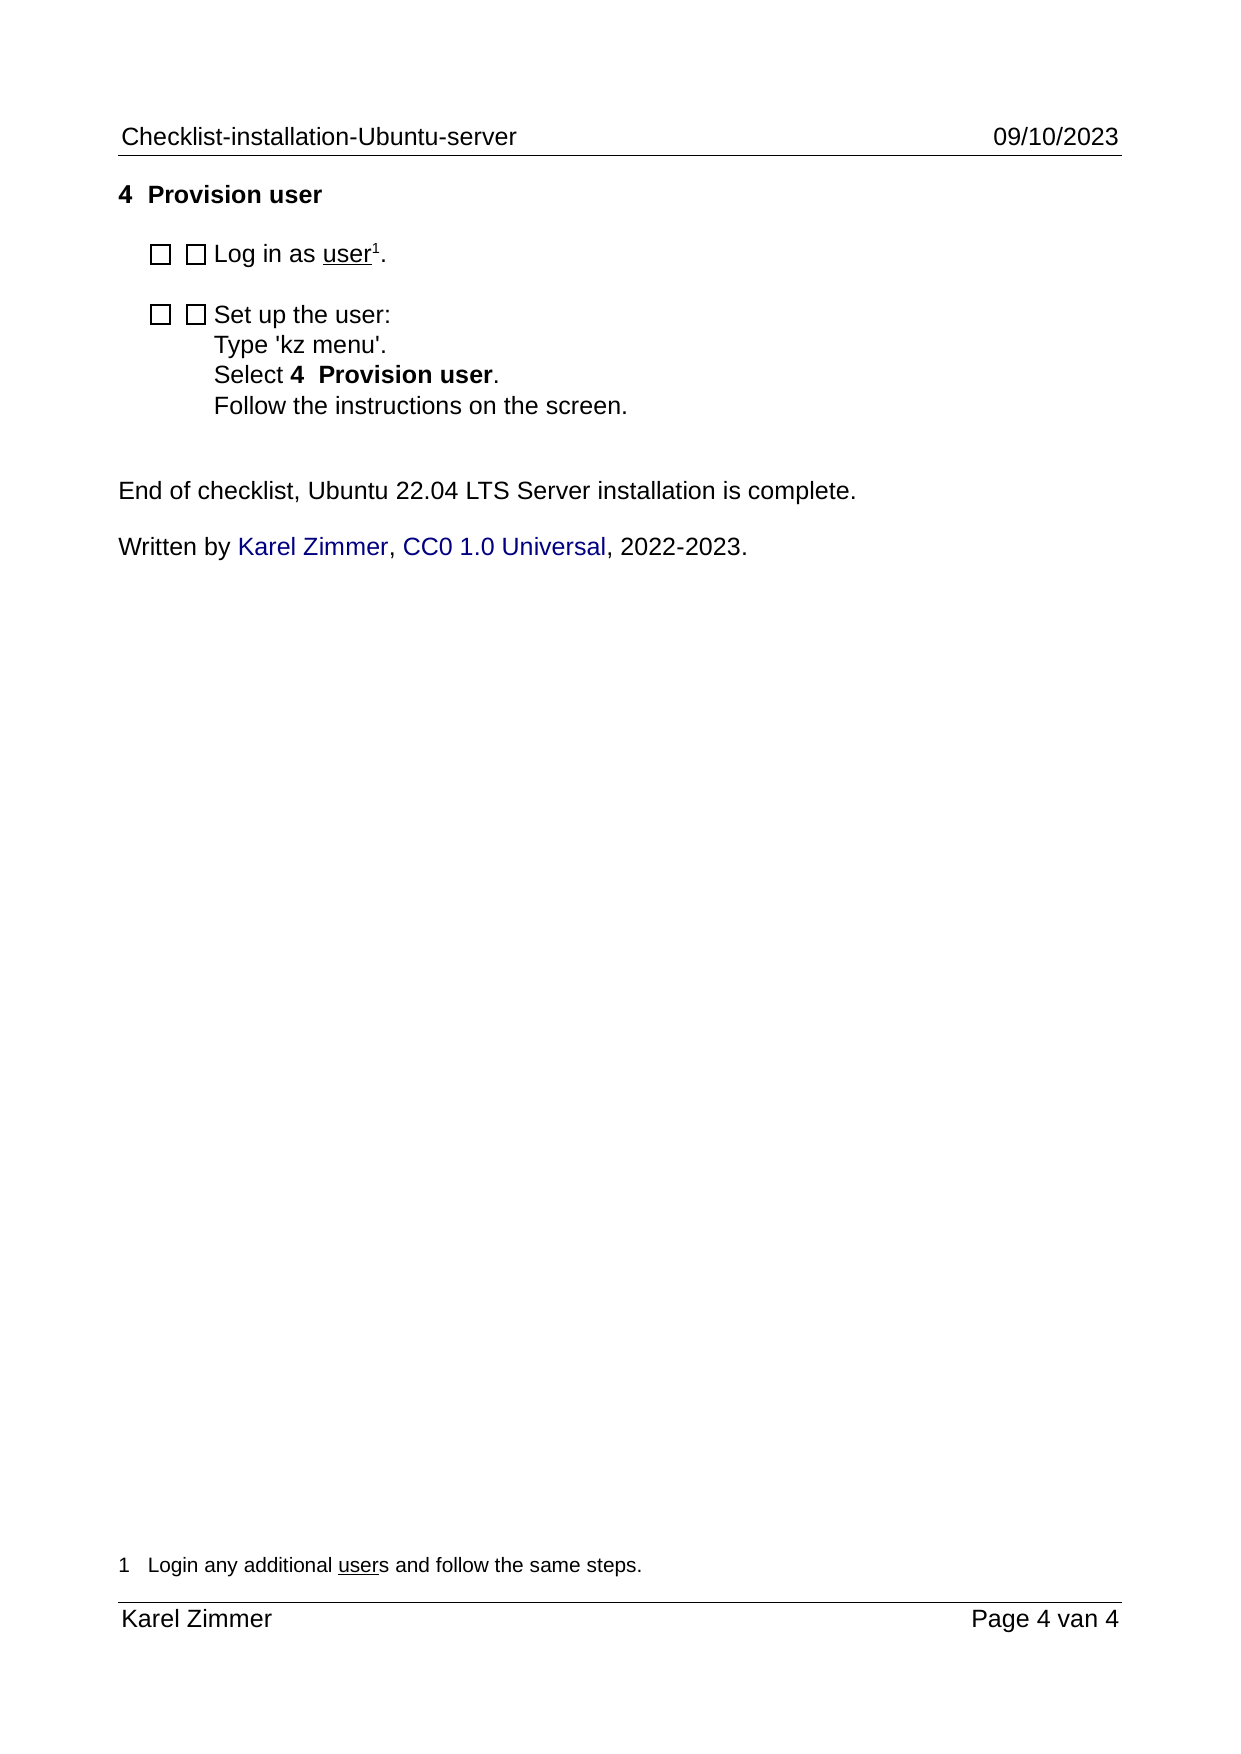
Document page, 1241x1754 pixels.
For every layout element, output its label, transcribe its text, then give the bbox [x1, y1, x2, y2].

table_cell [177, 300, 213, 330]
table_cell [118, 269, 142, 300]
table_cell [118, 300, 142, 330]
table_header [142, 239, 177, 269]
table_cell [142, 330, 177, 360]
table_cell [177, 391, 213, 421]
table_cell [177, 360, 213, 391]
table_cell [142, 360, 177, 391]
table_cell Set up the user: [213, 300, 1122, 330]
table_cell [118, 330, 142, 360]
table_header [177, 239, 213, 269]
table_header Log in as USER. [213, 239, 1122, 269]
table_cell [142, 269, 177, 300]
table_cell Select 4 Provision user. [213, 360, 1122, 391]
table_cell [177, 269, 213, 300]
table_header [118, 239, 142, 269]
table_cell [118, 360, 142, 391]
table_cell Type 'kz menu'. [213, 330, 1122, 360]
table_cell [118, 391, 142, 421]
table_cell [213, 269, 1122, 300]
text Written by Karel Zimmer, CC0 1.0 Universal, 2022-2023. [118, 533, 1122, 561]
table_cell Follow the instructions on the screen. [213, 391, 1122, 421]
table_cell [142, 300, 177, 330]
table_cell [177, 330, 213, 360]
list Provision user [118, 177, 1122, 211]
text End of checklist, Ubuntu 22.04 LTS Server installation is complete. [118, 477, 1122, 505]
table_cell [142, 391, 177, 421]
